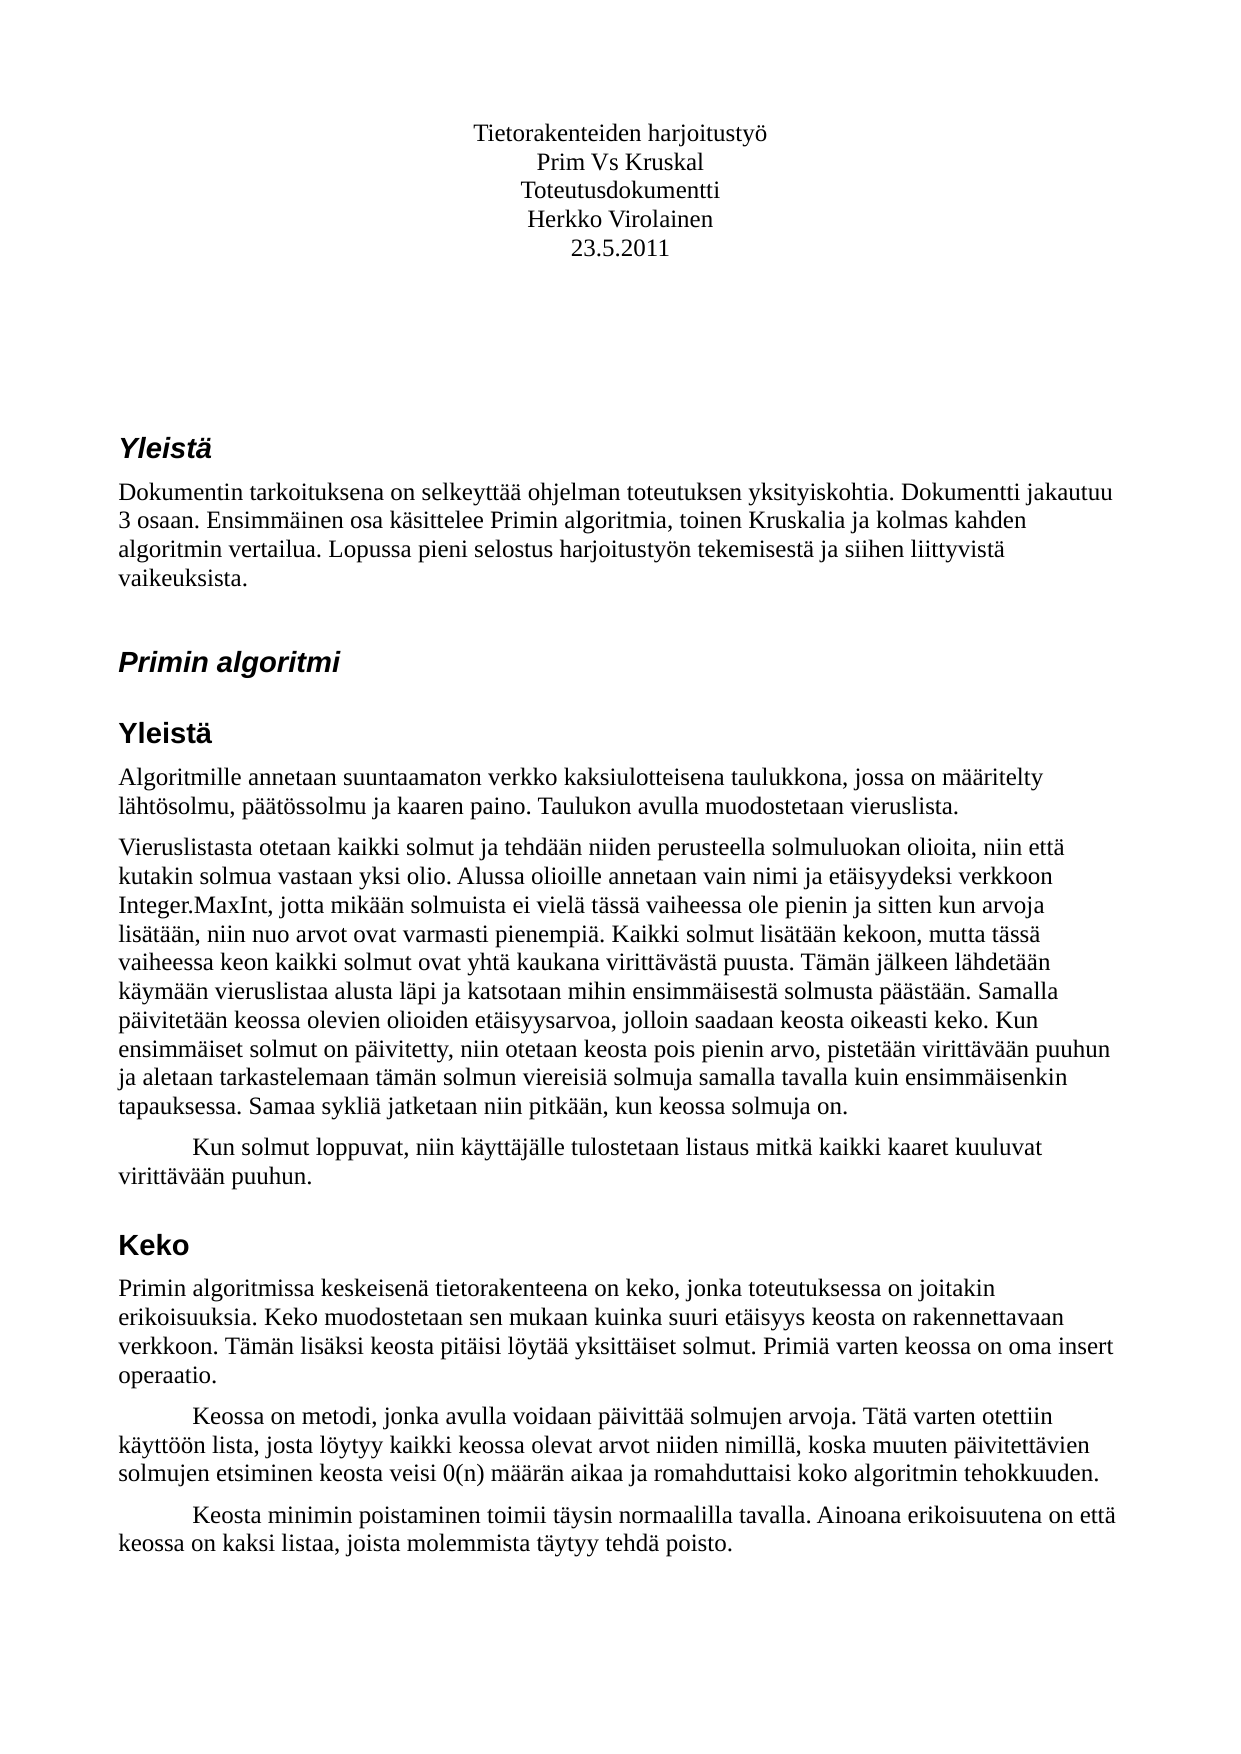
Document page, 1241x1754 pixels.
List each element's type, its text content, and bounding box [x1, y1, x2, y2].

text Toteutusdokumentti [118, 176, 1122, 204]
text 23.5.2011 [118, 233, 1122, 262]
text Tietorakenteiden harjoitustyö [118, 118, 1122, 147]
text Herkko Virolainen [118, 204, 1122, 233]
subtitle Primin algoritmi [118, 645, 1122, 679]
text Prim Vs Kruskal [118, 147, 1122, 176]
text Algoritmille annetaan suuntaamaton verkko kaksiulotteisena taulukkona, jossa on määritelty lähtösolmu, päätössolmu ja kaaren paino. Taulukon avulla muodostetaan vieruslista. [118, 762, 1122, 820]
subtitle Yleistä [118, 431, 1122, 464]
text Keosta minimin poistaminen toimii täysin normaalilla tavalla. Ainoana erikoisuutena on että keossa on kaksi listaa, joista molemmista täytyy tehdä poisto. [118, 1500, 1122, 1557]
subtitle Yleistä [118, 716, 1122, 750]
text Dokumentin tarkoituksena on selkeyttää ohjelman toteutuksen yksityiskohtia. Dokumentti jakautuu 3 osaan. Ensimmäinen osa käsittelee Primin algoritmia, toinen Kruskalia ja kolmas kahden algoritmin vertailua. Lopussa pieni selostus harjoitustyön tekemisestä ja siihen liittyvistä vaikeuksista. [118, 477, 1122, 592]
text Vieruslistasta otetaan kaikki solmut ja tehdään niiden perusteella solmuluokan olioita, niin että kutakin solmua vastaan yksi olio. Alussa olioille annetaan vain nimi ja etäisyydeksi verkkoon Integer.MaxInt, jotta mikään solmuista ei vielä tässä vaiheessa ole pienin ja sitten kun arvoja lisätään, niin nuo arvot ovat varmasti pienempiä. Kaikki solmut lisätään kekoon, mutta tässä vaiheessa keon kaikki solmut ovat yhtä kaukana virittävästä puusta. Tämän jälkeen lähdetään käymään vieruslistaa alusta läpi ja katsotaan mihin ensimmäisestä solmusta päästään. Samalla päivitetään keossa olevien olioiden etäisyysarvoa, jolloin saadaan keosta oikeasti keko. Kun ensimmäiset solmut on päivitetty, niin otetaan keosta pois pienin arvo, pistetään virittävään puuhun ja aletaan tarkastelemaan tämän solmun viereisiä solmuja samalla tavalla kuin ensimmäisenkin tapauksessa. Samaa sykliä jatketaan niin pitkään, kun keossa solmuja on. [118, 832, 1122, 1120]
text Kun solmut loppuvat, niin käyttäjälle tulostetaan listaus mitkä kaikki kaaret kuuluvat virittävään puuhun. [118, 1132, 1122, 1190]
text Keossa on metodi, jonka avulla voidaan päivittää solmujen arvoja. Tätä varten otettiin käyttöön lista, josta löytyy kaikki keossa olevat arvot niiden nimillä, koska muuten päivitettävien solmujen etsiminen keosta veisi 0(n) määrän aikaa ja romahduttaisi koko algoritmin tehokkuuden. [118, 1401, 1122, 1487]
text Primin algoritmissa keskeisenä tietorakenteena on keko, jonka toteutuksessa on joitakin erikoisuuksia. Keko muodostetaan sen mukaan kuinka suuri etäisyys keosta on rakennettavaan verkkoon. Tämän lisäksi keosta pitäisi löytää yksittäiset solmut. Primiä varten keossa on oma insert operaatio. [118, 1273, 1122, 1388]
subtitle Keko [118, 1227, 1122, 1261]
